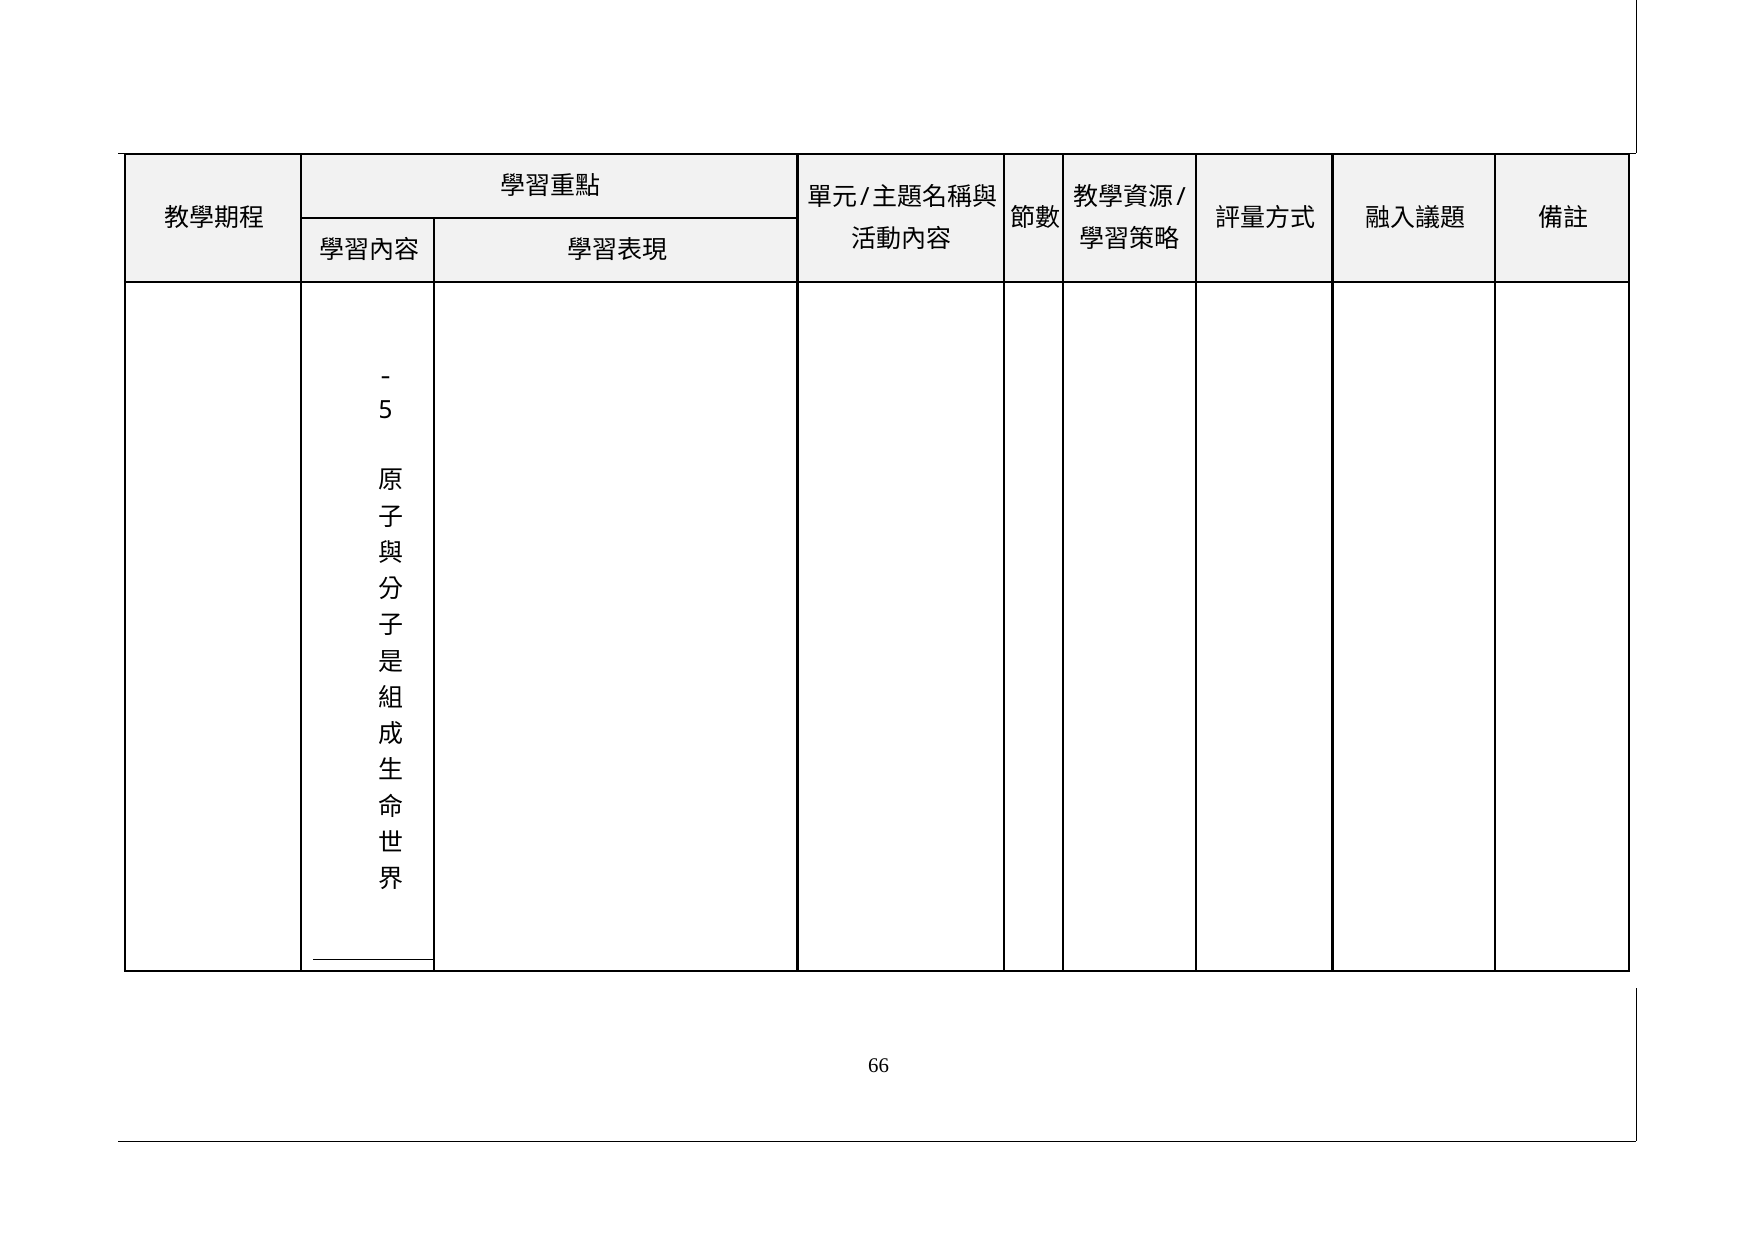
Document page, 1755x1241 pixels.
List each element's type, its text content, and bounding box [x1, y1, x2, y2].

table_header 教學資源/學習策略 [1064, 155, 1195, 281]
table_cell [435, 283, 796, 970]
table_cell 學習表現 [435, 219, 796, 281]
table_header 評量方式 [1197, 155, 1331, 281]
table_cell [1197, 283, 1331, 970]
table_header 融入議題 [1334, 155, 1494, 281]
table_cell [1334, 283, 1494, 970]
table_header 學習重點 [302, 155, 796, 217]
table_cell [126, 283, 300, 970]
table_cell [1005, 283, 1062, 970]
table_header 備註 [1496, 155, 1628, 281]
table_cell 學習內容 [302, 219, 433, 281]
table_header 教學期程 [126, 155, 300, 281]
table_header 節數 [1005, 155, 1062, 281]
table_cell [1064, 283, 1195, 970]
table_header 單元/主題名稱與活動內容 [799, 155, 1003, 281]
table_cell 5 原子與分子是組成生命世界 [302, 283, 433, 970]
table_cell [799, 283, 1003, 970]
table_cell [1496, 283, 1628, 970]
